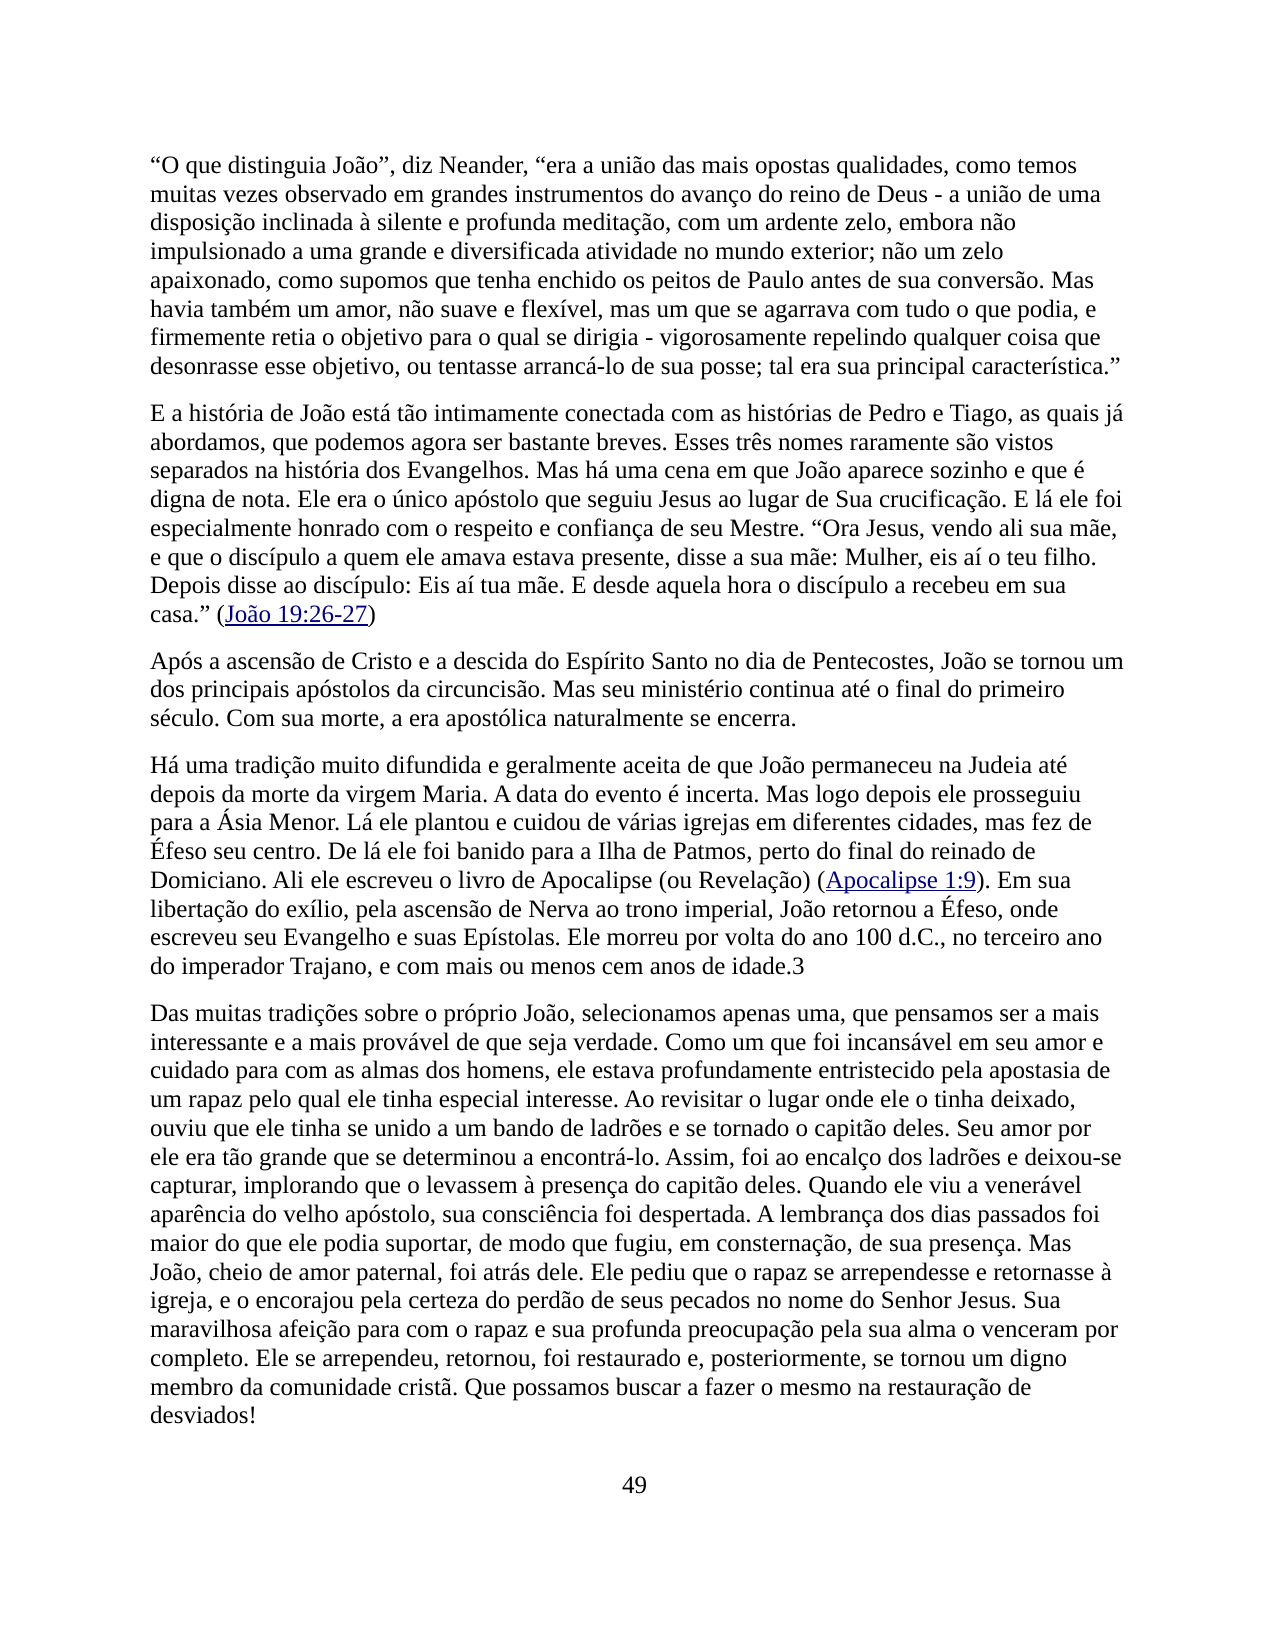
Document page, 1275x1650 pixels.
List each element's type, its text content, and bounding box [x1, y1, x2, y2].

text Das muitas tradições sobre o próprio João, selecionamos apenas uma, que pensamos ser a mais interessante e a mais provável de que seja verdade. Como um que foi incansável em seu amor e cuidado para com as almas dos homens, ele estava profundamente entristecido pela apostasia de um rapaz pelo qual ele tinha especial interesse. Ao revisitar o lugar onde ele o tinha deixado, ouviu que ele tinha se unido a um bando de ladrões e se tornado o capitão deles. Seu amor por ele era tão grande que se determinou a encontrá-lo. Assim, foi ao encalço dos ladrões e deixou-se capturar, implorando que o levassem à presença do capitão deles. Quando ele viu a venerável aparência do velho apóstolo, sua consciência foi despertada. A lembrança dos dias passados foi maior do que ele podia suportar, de modo que fugiu, em consternação, de sua presença. Mas João, cheio de amor paternal, foi atrás dele. Ele pediu que o rapaz se arrependesse e retornasse à igreja, e o encorajou pela certeza do perdão de seus pecados no nome do Senhor Jesus. Sua maravilhosa afeição para com o rapaz e sua profunda preocupação pela sua alma o venceram por completo. Ele se arrependeu, retornou, foi restaurado e, posteriormente, se tornou um digno membro da comunidade cristã. Que possamos buscar a fazer o mesmo na restauração de desviados! [150, 998, 1125, 1429]
text E a história de João está tão intimamente conectada com as histórias de Pedro e Tiago, as quais já abordamos, que podemos agora ser bastante breves. Esses três nomes raramente são vistos separados na história dos Evangelhos. Mas há uma cena em que João aparece sozinho e que é digna de nota. Ele era o único apóstolo que seguiu Jesus ao lugar de Sua crucificação. E lá ele foi especialmente honrado com o respeito e confiança de seu Mestre. “Ora Jesus, vendo ali sua mãe, e que o discípulo a quem ele amava estava presente, disse a sua mãe: Mulher, eis aí o teu filho. Depois disse ao discípulo: Eis aí tua mãe. E desde aquela hora o discípulo a recebeu em sua casa.” (João 19:26-27) [150, 398, 1125, 628]
text Há uma tradição muito difundida e geralmente aceita de que João permaneceu na Judeia até depois da morte da virgem Maria. A data do evento é incerta. Mas logo depois ele prosseguiu para a Ásia Menor. Lá ele plantou e cuidou de várias igrejas em diferentes cidades, mas fez de Éfeso seu centro. De lá ele foi banido para a Ilha de Patmos, perto do final do reinado de Domiciano. Ali ele escreveu o livro de Apocalipse (ou Revelação) (Apocalipse 1:9). Em sua libertação do exílio, pela ascensão de Nerva ao trono imperial, João retornou a Éfeso, onde escreveu seu Evangelho e suas Epístolas. Ele morreu por volta do ano 100 d.C., no terceiro ano do imperador Trajano, e com mais ou menos cem anos de idade.3 [150, 750, 1125, 980]
text Após a ascensão de Cristo e a descida do Espírito Santo no dia de Pentecostes, João se tornou um dos principais apóstolos da circuncisão. Mas seu ministério continua até o final do primeiro século. Com sua morte, a era apostólica naturalmente se encerra. [150, 646, 1125, 732]
text “O que distinguia João”, diz Neander, “era a união das mais opostas qualidades, como temos muitas vezes observado em grandes instrumentos do avanço do reino de Deus - a união de uma disposição inclinada à silente e profunda meditação, com um ardente zelo, embora não impulsionado a uma grande e diversificada atividade no mundo exterior; não um zelo apaixonado, como supomos que tenha enchido os peitos de Paulo antes de sua conversão. Mas havia também um amor, não suave e flexível, mas um que se agarrava com tudo o que podia, e firmemente retia o objetivo para o qual se dirigia - vigorosamente repelindo qualquer coisa que desonrasse esse objetivo, ou tentasse arrancá-lo de sua posse; tal era sua principal característica.” [150, 150, 1125, 380]
